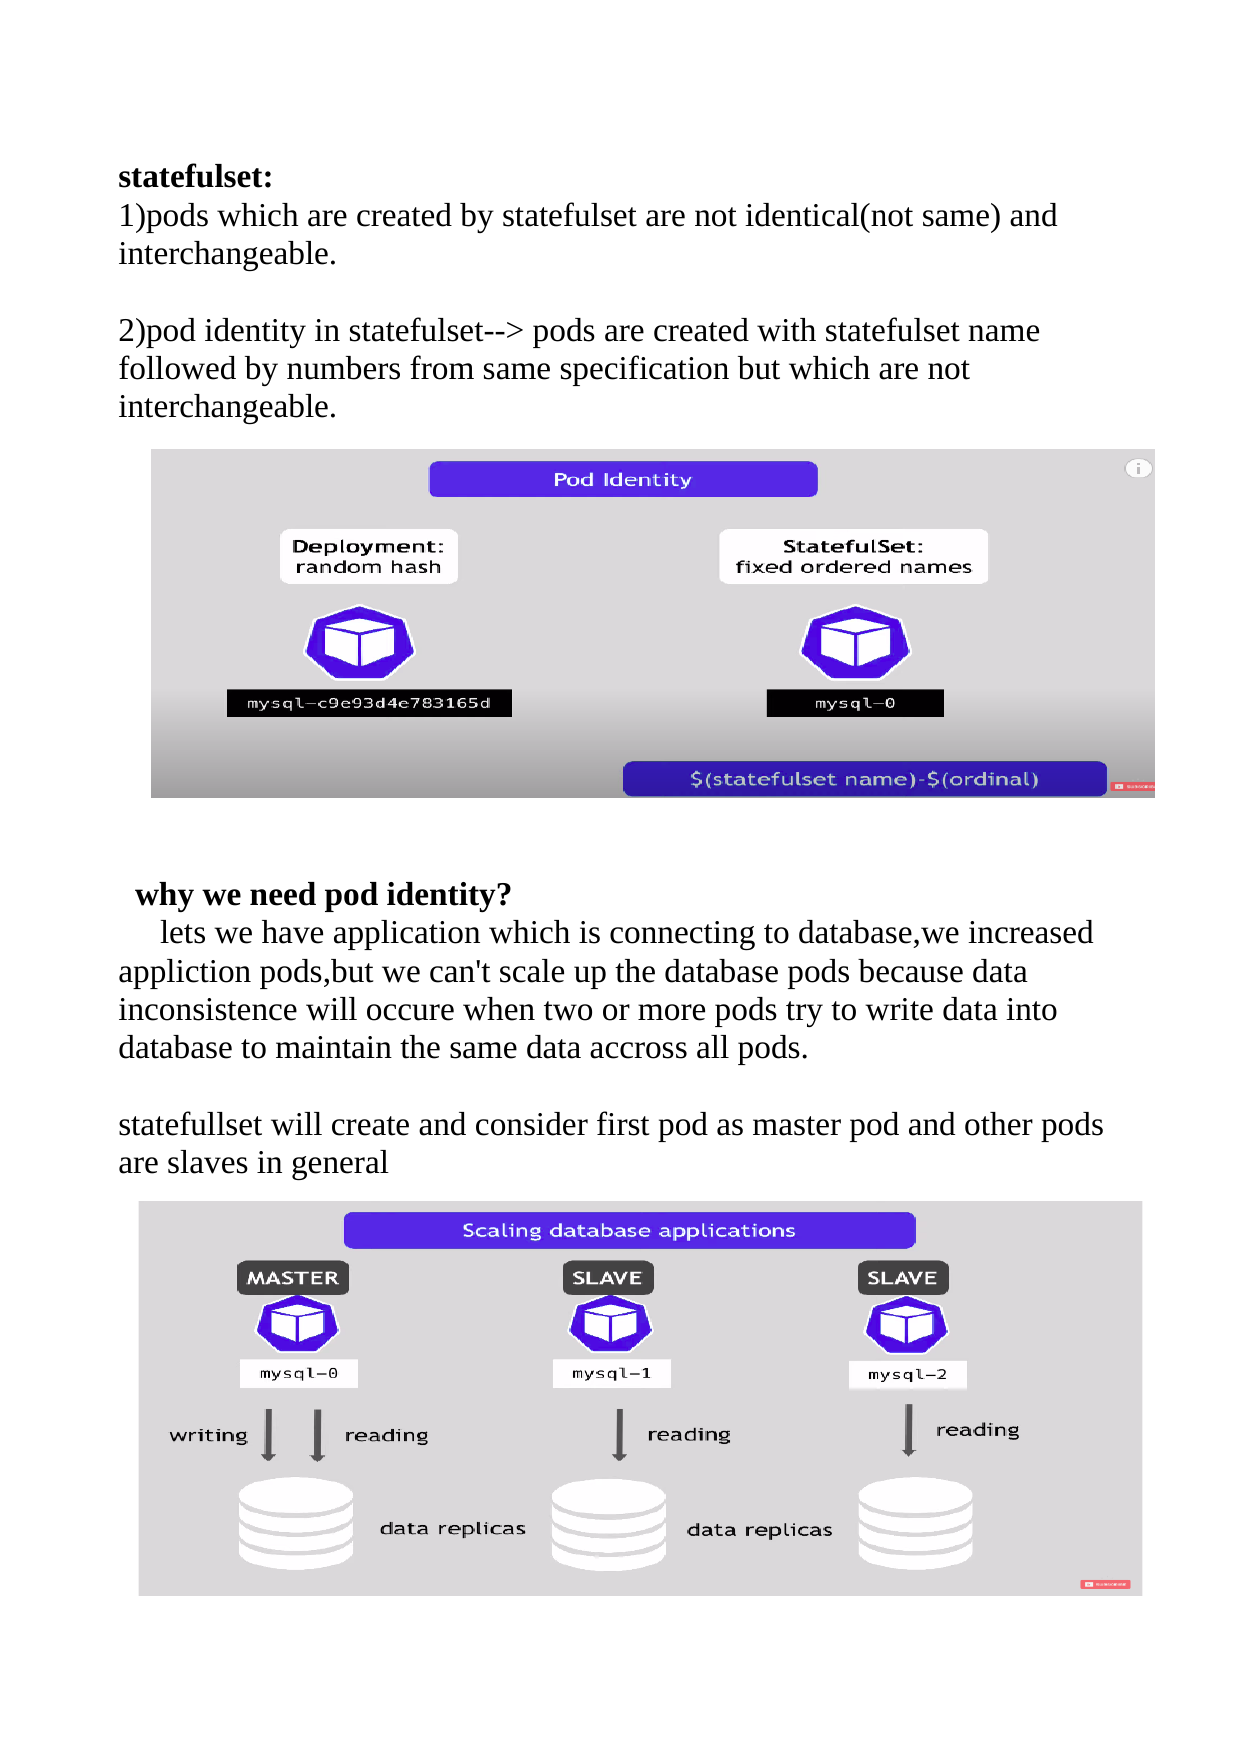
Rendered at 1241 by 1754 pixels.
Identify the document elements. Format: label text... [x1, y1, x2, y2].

picture [151, 449, 1155, 798]
text 1)pods which are created by statefulset are not identical(not same) and interchangeable. [118, 195, 1122, 271]
text statefulset: [118, 156, 1122, 195]
text 2)pod identity in statefulset--> pods are created with statefulset name followed by numbers from same specification but which are not interchangeable. [118, 310, 1122, 425]
text why we need pod identity? [118, 874, 1122, 913]
picture [138, 1201, 1143, 1596]
text statefullset will create and consider first pod as master pod and other pods are slaves in general [118, 1104, 1122, 1181]
text lets we have application which is connecting to database,we increased appliction pods,but we can't scale up the database pods because data inconsistence will occure when two or more pods try to write data into database to maintain the same data accross all pods. [118, 913, 1122, 1066]
